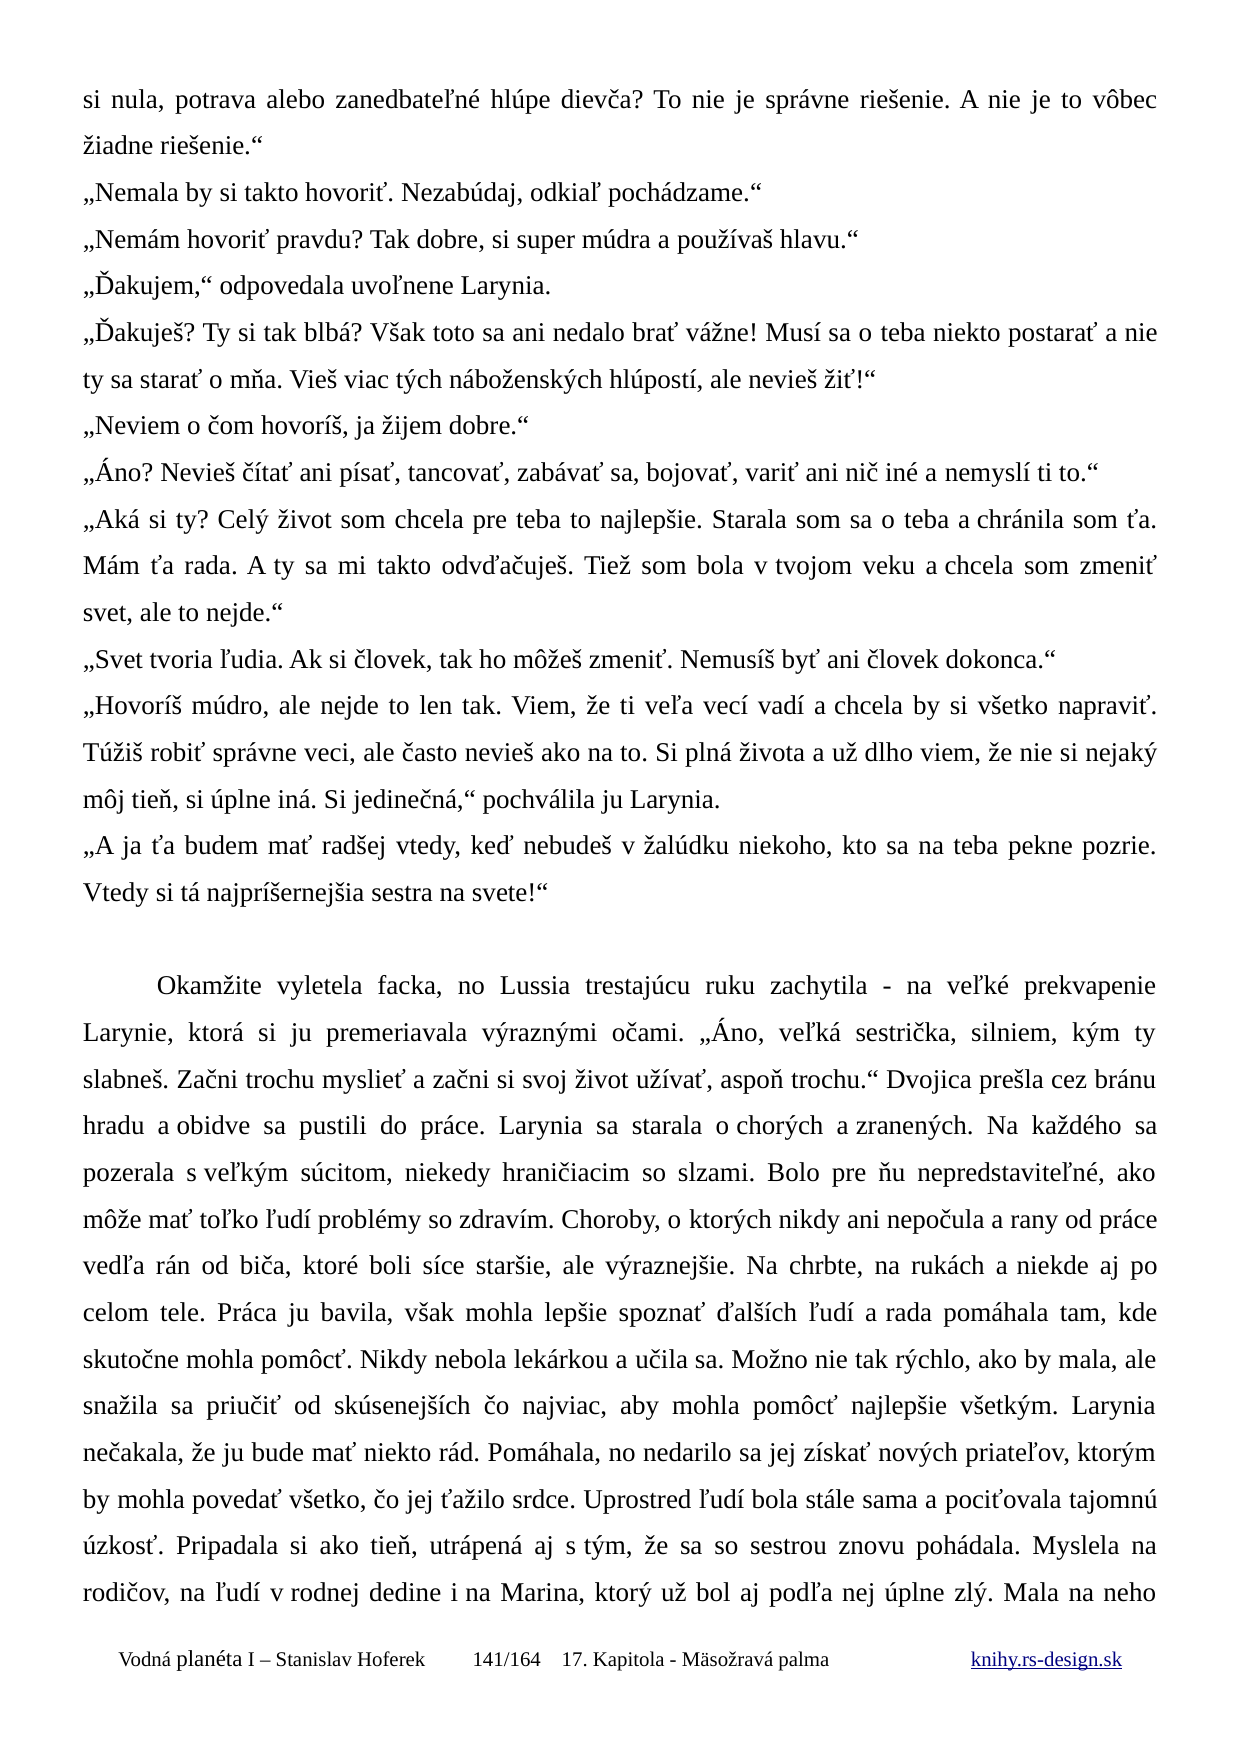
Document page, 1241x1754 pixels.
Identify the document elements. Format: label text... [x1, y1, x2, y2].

text „Aká si ty? Celý život som chcela pre teba to najlepšie. Starala som sa o teba a chránila som ťa. Mám ťa rada. A ty sa mi takto odvďačuješ. Tiež som bola v tvojom veku a chcela som zmeniť svet, ale to nejde.“ [83, 503, 1157, 627]
text „Nemám hovoriť pravdu? Tak dobre, si super múdra a používaš hlavu.“ [83, 223, 1157, 254]
text „Ďakuješ? Ty si tak blbá? Však toto sa ani nedalo brať vážne! Musí sa o teba niekto postarať a nie ty sa starať o mňa. Vieš viac tých náboženských hlúpostí, ale nevieš žiť!“ [83, 316, 1157, 394]
text „Áno? Nevieš čítať ani písať, tancovať, zabávať sa, bojovať, variť ani nič iné a nemyslí ti to.“ [83, 456, 1157, 487]
text „Nemala by si takto hovoriť. Nezabúdaj, odkiaľ pochádzame.“ [83, 176, 1157, 207]
text „Ďakujem,“ odpovedala uvoľnene Larynia. [83, 269, 1157, 301]
text „Svet tvoria ľudia. Ak si človek, tak ho môžeš zmeniť. Nemusíš byť ani človek dokonca.“ [83, 643, 1157, 674]
text „Hovoríš múdro, ale nejde to len tak. Viem, že ti veľa vecí vadí a chcela by si všetko napraviť. Túžiš robiť správne veci, ale často nevieš ako na to. Si plná života a už dlho viem, že nie si nejaký môj tieň, si úplne iná. Si jedinečná,“ pochválila ju Larynia. [83, 689, 1157, 814]
text Okamžite vyletela facka, no Lussia trestajúcu ruku zachytila - na veľké prekvapenie Larynie, ktorá si ju premeriavala výraznými očami. „Áno, veľká sestrička, silniem, kým ty slabneš. Začni trochu myslieť a začni si svoj život užívať, aspoň trochu.“ Dvojica prešla cez bránu hradu a obidve sa pustili do práce. Larynia sa starala o chorých a zranených. Na každého sa pozerala s veľkým súcitom, niekedy hraničiacim so slzami. Bolo pre ňu nepredstaviteľné, ako môže mať toľko ľudí problémy so zdravím. Choroby, o ktorých nikdy ani nepočula a rany od práce vedľa rán od biča, ktoré boli síce staršie, ale výraznejšie. Na chrbte, na rukách a niekde aj po celom tele. Práca ju bavila, však mohla lepšie spoznať ďalších ľudí a rada pomáhala tam, kde skutočne mohla pomôcť. Nikdy nebola lekárkou a učila sa. Možno nie tak rýchlo, ako by mala, ale snažila sa priučiť od skúsenejších čo najviac, aby mohla pomôcť najlepšie všetkým. Larynia nečakala, že ju bude mať niekto rád. Pomáhala, no nedarilo sa jej získať nových priateľov, ktorým by mohla povedať všetko, čo jej ťažilo srdce. Uprostred ľudí bola stále sama a pociťovala tajomnú úzkosť. Pripadala si ako tieň, utrápená aj s tým, že sa so sestrou znovu pohádala. Myslela na rodičov, na ľudí v rodnej dedine i na Marina, ktorý už bol aj podľa nej úplne zlý. Mala na neho [83, 969, 1157, 1607]
text „Neviem o čom hovoríš, ja žijem dobre.“ [83, 409, 1157, 441]
text si nula, potrava alebo zanedbateľné hlúpe dievča? To nie je správne riešenie. A nie je to vôbec žiadne riešenie.“ [83, 83, 1157, 161]
text „A ja ťa budem mať radšej vtedy, keď nebudeš v žalúdku niekoho, kto sa na teba pekne pozrie. Vtedy si tá najpríšernejšia sestra na svete!“ [83, 829, 1157, 907]
